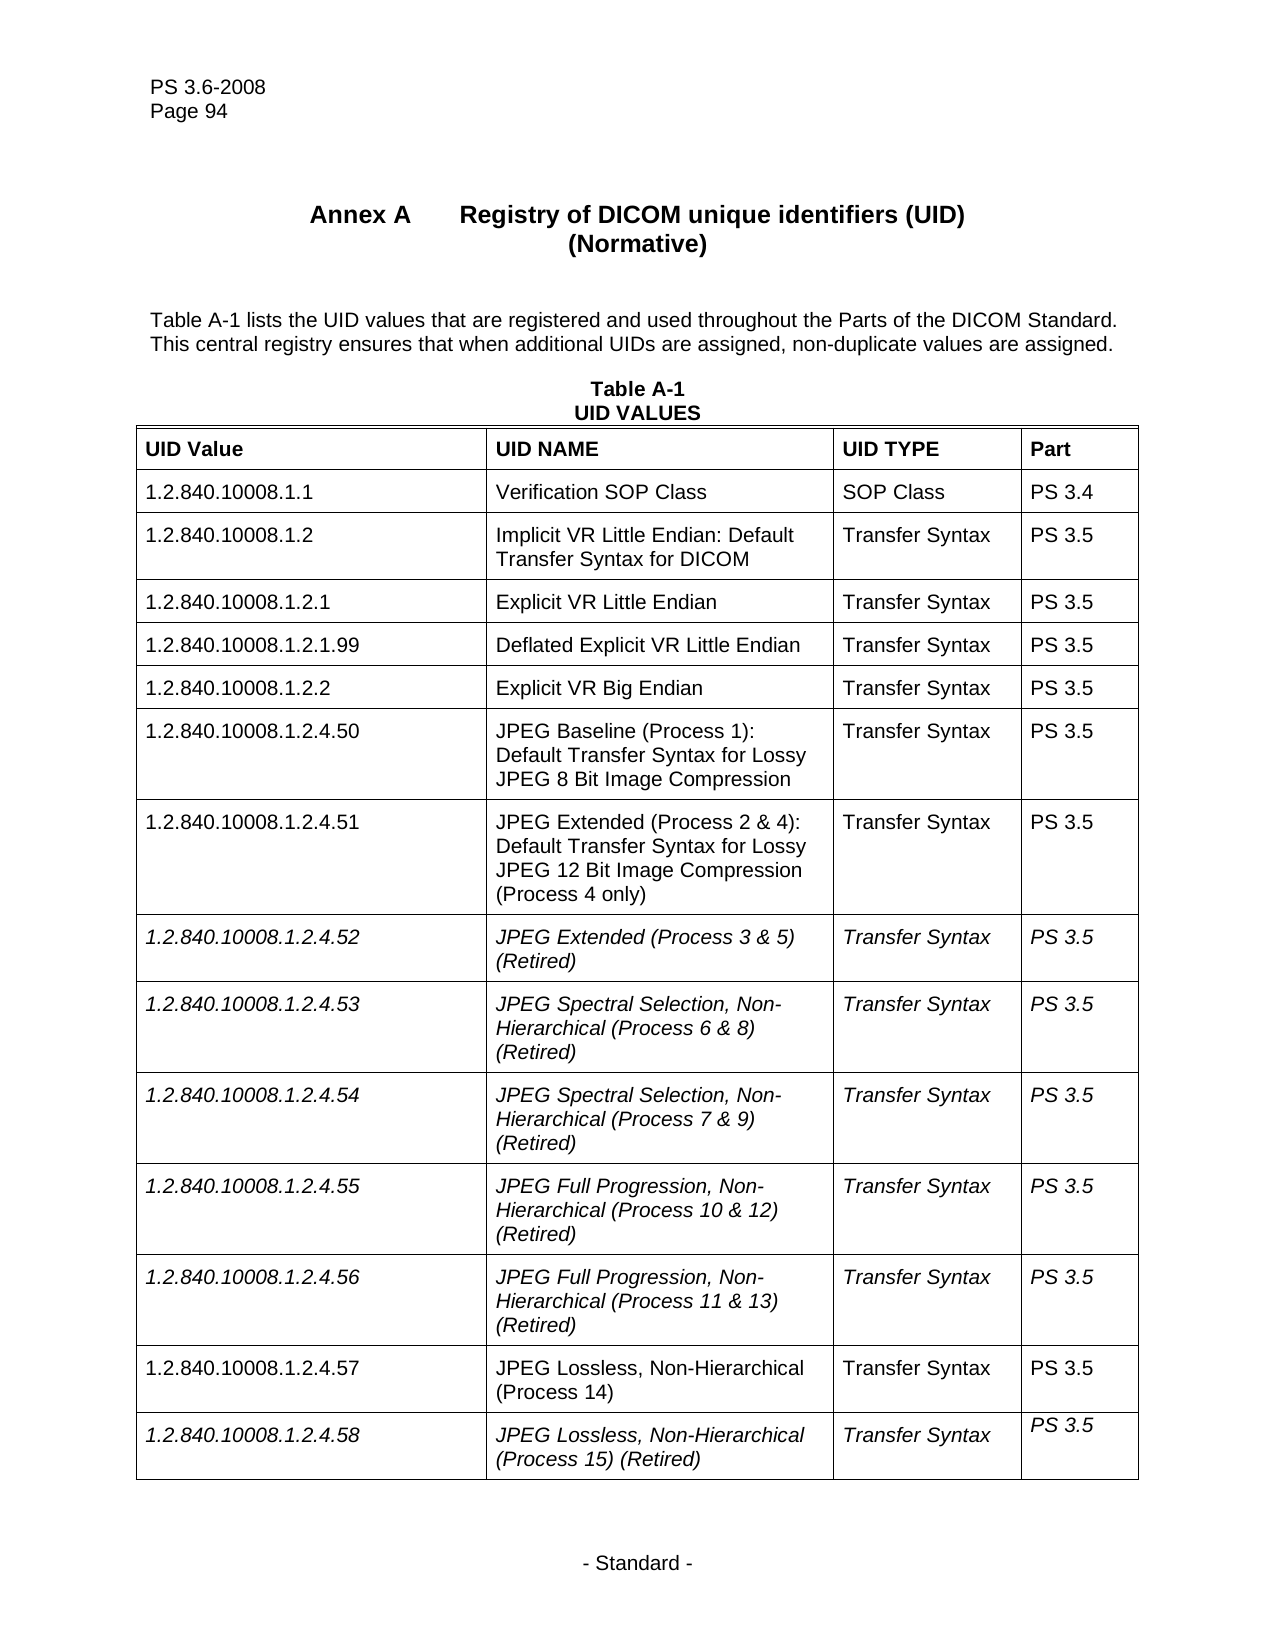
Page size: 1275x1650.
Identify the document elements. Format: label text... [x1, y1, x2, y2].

table_cell JPEG Extended (Process 3 & 5) (Retired) [487, 915, 833, 981]
table_cell PS 3.5 [1022, 580, 1138, 622]
table_cell 1.2.840.10008.1.2.4.55 [137, 1164, 486, 1254]
table_cell 1.2.840.10008.1.2.4.51 [137, 800, 486, 914]
table_cell Deflated Explicit VR Little Endian [487, 623, 833, 665]
table_cell Transfer Syntax [834, 513, 1021, 579]
table_header Part [1022, 429, 1138, 469]
table_cell JPEG Full Progression, Non-Hierarchical (Process 10 & 12) (Retired) [487, 1164, 833, 1254]
table_cell JPEG Spectral Selection, Non-Hierarchical (Process 6 & 8) (Retired) [487, 982, 833, 1072]
table_cell PS 3.5 [1022, 1255, 1138, 1345]
table_cell Transfer Syntax [834, 1164, 1021, 1254]
table_cell PS 3.5 [1022, 513, 1138, 579]
table_cell JPEG Lossless, Non-Hierarchical (Process 14) [487, 1346, 833, 1412]
table_cell 1.2.840.10008.1.2.1.99 [137, 623, 486, 665]
table_cell Transfer Syntax [834, 666, 1021, 708]
table_cell Transfer Syntax [834, 623, 1021, 665]
table_cell Explicit VR Little Endian [487, 580, 833, 622]
table_cell 1.2.840.10008.1.2.4.54 [137, 1073, 486, 1163]
table_cell 1.2.840.10008.1.2.1 [137, 580, 486, 622]
table_cell Verification SOP Class [487, 470, 833, 512]
table_cell 1.2.840.10008.1.2.4.53 [137, 982, 486, 1072]
table_header UID Value [137, 429, 486, 469]
table_cell PS 3.5 [1022, 982, 1138, 1072]
table_cell PS 3.4 [1022, 470, 1138, 512]
table_cell Transfer Syntax [834, 580, 1021, 622]
table_cell JPEG Full Progression, Non-Hierarchical (Process 11 & 13) (Retired) [487, 1255, 833, 1345]
text Table A-1 lists the UID values that are registered and used throughout the Parts of the DICOM Standard. This central registry ensures that when additional UIDs are assigned, non-duplicate values are assigned. [150, 308, 1125, 356]
table_cell Transfer Syntax [834, 982, 1021, 1072]
table_cell PS 3.5 [1022, 1164, 1138, 1254]
table_cell 1.2.840.10008.1.2.4.57 [137, 1346, 486, 1412]
table_cell JPEG Extended (Process 2 & 4): Default Transfer Syntax for Lossy JPEG 12 Bit Image Compression (Process 4 only) [487, 800, 833, 914]
table_cell SOP Class [834, 470, 1021, 512]
table_cell 1.2.840.10008.1.2.4.52 [137, 915, 486, 981]
table_cell PS 3.5 [1022, 709, 1138, 799]
table_cell JPEG Spectral Selection, Non-Hierarchical (Process 7 & 9) (Retired) [487, 1073, 833, 1163]
table_cell Transfer Syntax [834, 709, 1021, 799]
table_header UID TYPE [834, 429, 1021, 469]
table_cell Transfer Syntax [834, 1073, 1021, 1163]
table_cell JPEG Baseline (Process 1): Default Transfer Syntax for Lossy JPEG 8 Bit Image Compression [487, 709, 833, 799]
table_cell PS 3.5 [1022, 1073, 1138, 1163]
table_cell PS 3.5 [1022, 666, 1138, 708]
table_cell Transfer Syntax [834, 800, 1021, 914]
table_cell Transfer Syntax [834, 915, 1021, 981]
table_cell Explicit VR Big Endian [487, 666, 833, 708]
table_cell PS 3.5 [1022, 915, 1138, 981]
table_cell 1.2.840.10008.1.2.4.58 [137, 1413, 486, 1479]
table_cell Transfer Syntax [834, 1413, 1021, 1479]
table_cell PS 3.5 [1022, 1413, 1138, 1479]
table_cell PS 3.5 [1022, 623, 1138, 665]
table_cell PS 3.5 [1022, 800, 1138, 914]
table_cell 1.2.840.10008.1.2.4.50 [137, 709, 486, 799]
table_cell Transfer Syntax [834, 1346, 1021, 1412]
table_cell 1.2.840.10008.1.2.4.56 [137, 1255, 486, 1345]
subtitle Annex A Registry of DICOM unique identifiers (UID) (Normative) [150, 200, 1125, 258]
table_cell JPEG Lossless, Non-Hierarchical (Process 15) (Retired) [487, 1413, 833, 1479]
table_cell 1.2.840.10008.1.2 [137, 513, 486, 579]
table_cell Transfer Syntax [834, 1255, 1021, 1345]
table_cell PS 3.5 [1022, 1346, 1138, 1412]
title Table A-1 UID VALUES [150, 377, 1125, 425]
table_header UID NAME [487, 429, 833, 469]
table_cell 1.2.840.10008.1.2.2 [137, 666, 486, 708]
table_cell Implicit VR Little Endian: Default Transfer Syntax for DICOM [487, 513, 833, 579]
table_cell 1.2.840.10008.1.1 [137, 470, 486, 512]
